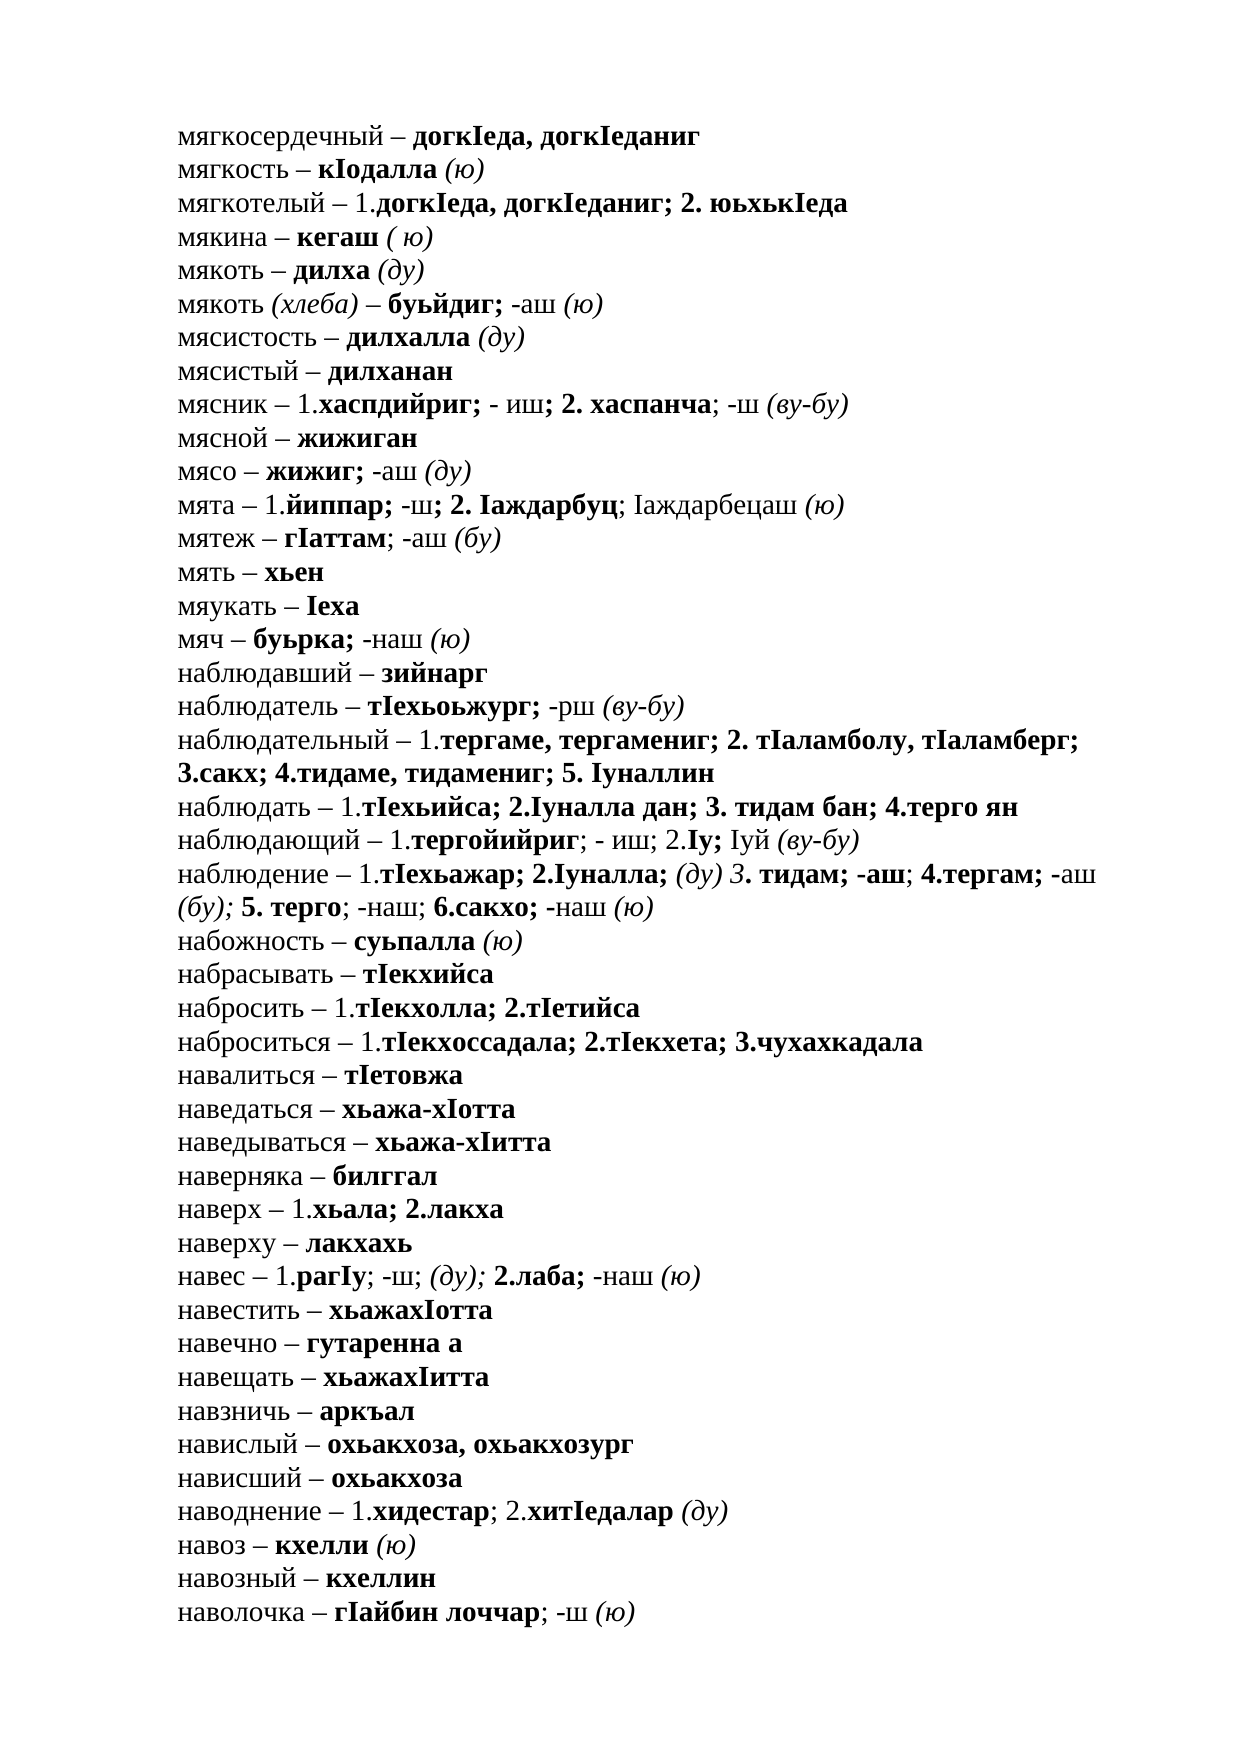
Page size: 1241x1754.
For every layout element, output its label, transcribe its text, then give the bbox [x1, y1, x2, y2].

text наблюдающий – 1.тергойийриг; - иш; 2.Ӏу; Ӏуй (ву-бу) [177, 822, 1152, 856]
text мята – 1.йиппар; -ш; 2. Ӏаждарбуц; Ӏаждарбецаш (ю) [177, 487, 1152, 521]
text наблюдатель – тӀехьоьжург; -рш (ву-бу) [177, 688, 1152, 722]
text нависший – охьакхоза [177, 1460, 1152, 1493]
text наверх – 1.хьала; 2.лакха [177, 1191, 1152, 1225]
text мясистый – дилханан [177, 353, 1152, 386]
text наводнение – 1.хидестар; 2.хитӀедалар (ду) [177, 1493, 1152, 1527]
text наблюдать – 1.тӀехьийса; 2.Ӏуналла дан; 3. тидам бан; 4.терго ян [177, 789, 1152, 822]
text наведываться – хьажа-хӀитта [177, 1124, 1152, 1158]
text наблюдавший – зийнарг [177, 655, 1152, 688]
text наверху – лакхахь [177, 1225, 1152, 1258]
text наверняка – билггал [177, 1158, 1152, 1191]
text наведаться – хьажа-хӀотта [177, 1091, 1152, 1124]
text навестить – хьажахӀотта [177, 1292, 1152, 1326]
text мясник – 1.хаспдийриг; - иш; 2. хаспанча; -ш (ву-бу) [177, 386, 1152, 420]
text навозный – кхеллин [177, 1560, 1152, 1594]
text мякоть – дилха (ду) [177, 252, 1152, 286]
text мягкосердечный – догкӀеда, догкӀеданиг [177, 118, 1152, 152]
text наблюдательный – 1.тергаме, тергамениг; 2. тӀаламболу, тӀаламберг; 3.сакх; 4.тидаме, тидамениг; 5. Ӏуналлин [177, 722, 1152, 789]
text наброситься – 1.тӀекхоссадала; 2.тӀекхета; 3.чухахкадала [177, 1024, 1152, 1057]
text набрасывать – тӀекхийса [177, 957, 1152, 990]
text мяч – буьрка; -наш (ю) [177, 621, 1152, 655]
text мясистость – дилхалла (ду) [177, 319, 1152, 353]
text навоз – кхелли (ю) [177, 1527, 1152, 1560]
text навещать – хьажахӀитта [177, 1359, 1152, 1393]
text навечно – гутаренна а [177, 1326, 1152, 1359]
text мяукать – Ӏеха [177, 588, 1152, 621]
text мясной – жижиган [177, 420, 1152, 453]
text наблюдение – 1.тӀехьажар; 2.Ӏуналла; (ду) 3. тидам; -аш; 4.тергам; -аш (бу); 5. терго; -наш; 6.сакхо; -наш (ю) [177, 856, 1152, 923]
text набожность – суьпалла (ю) [177, 923, 1152, 957]
text мять – хьен [177, 554, 1152, 588]
text мягкость – кӀодалла (ю) [177, 152, 1152, 185]
text набросить – 1.тӀекхолла; 2.тӀетийса [177, 990, 1152, 1024]
text навзничь – аркъал [177, 1393, 1152, 1426]
text мякоть (хлеба) – буьйдиг; -аш (ю) [177, 286, 1152, 319]
text мясо – жижиг; -аш (ду) [177, 453, 1152, 487]
text мякина – кегаш ( ю) [177, 219, 1152, 252]
text мятеж – гӀаттам; -аш (бу) [177, 521, 1152, 554]
text навислый – охьакхоза, охьакхозург [177, 1426, 1152, 1460]
text навалиться – тӀетовжа [177, 1057, 1152, 1091]
text наволочка – гӀайбин лоччар; -ш (ю) [177, 1594, 1152, 1627]
text мягкотелый – 1.догкӀеда, догкӀеданиг; 2. юьхькӀеда [177, 185, 1152, 219]
text навес – 1.рагӀу; -ш; (ду); 2.лаба; -наш (ю) [177, 1258, 1152, 1292]
